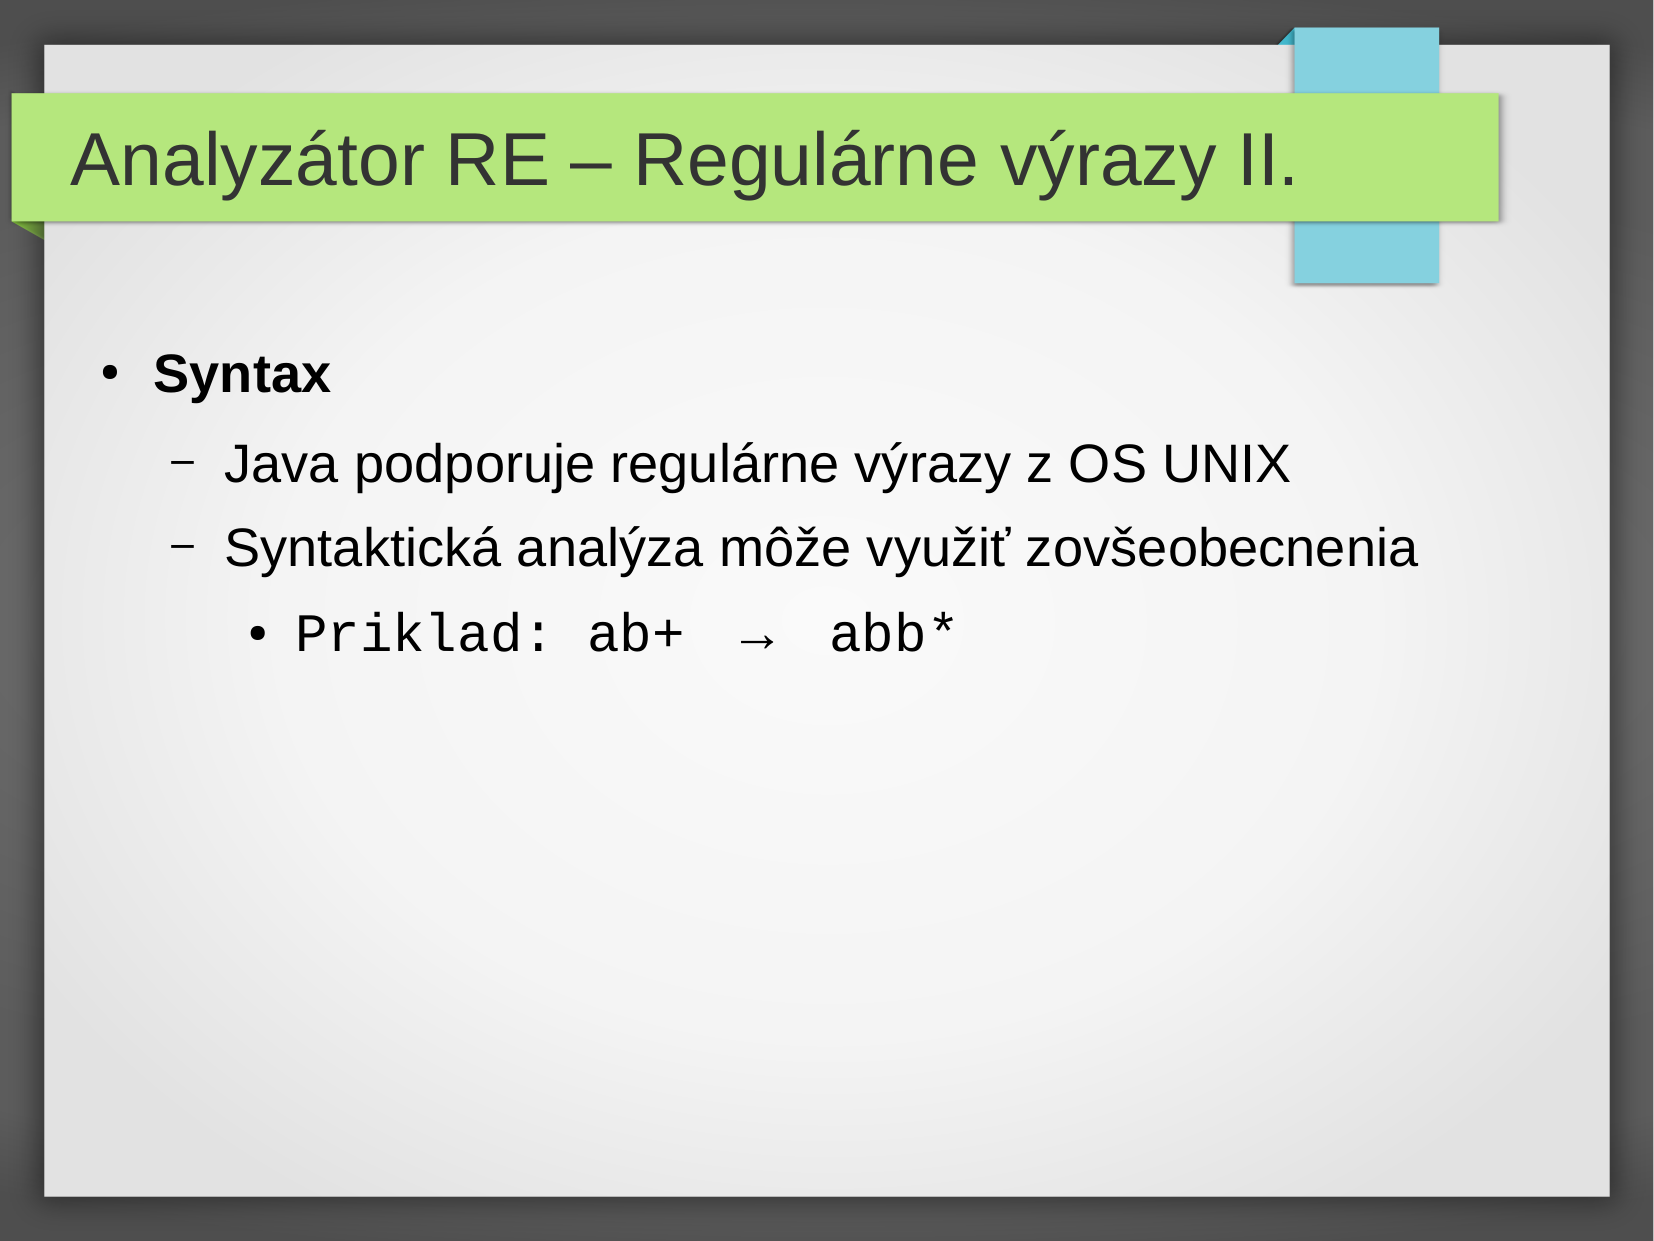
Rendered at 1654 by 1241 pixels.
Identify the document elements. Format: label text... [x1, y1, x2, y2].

picture [0, 0, 1654, 1241]
list Syntax Java podporuje regulárne výrazy z OS UNIX Syntaktická analýza môže využiť zovšeobecnenia Priklad: ab+ → abb* [82, 343, 1538, 1063]
title Analyzátor RE – Regulárne výrazy II. [70, 106, 1501, 213]
